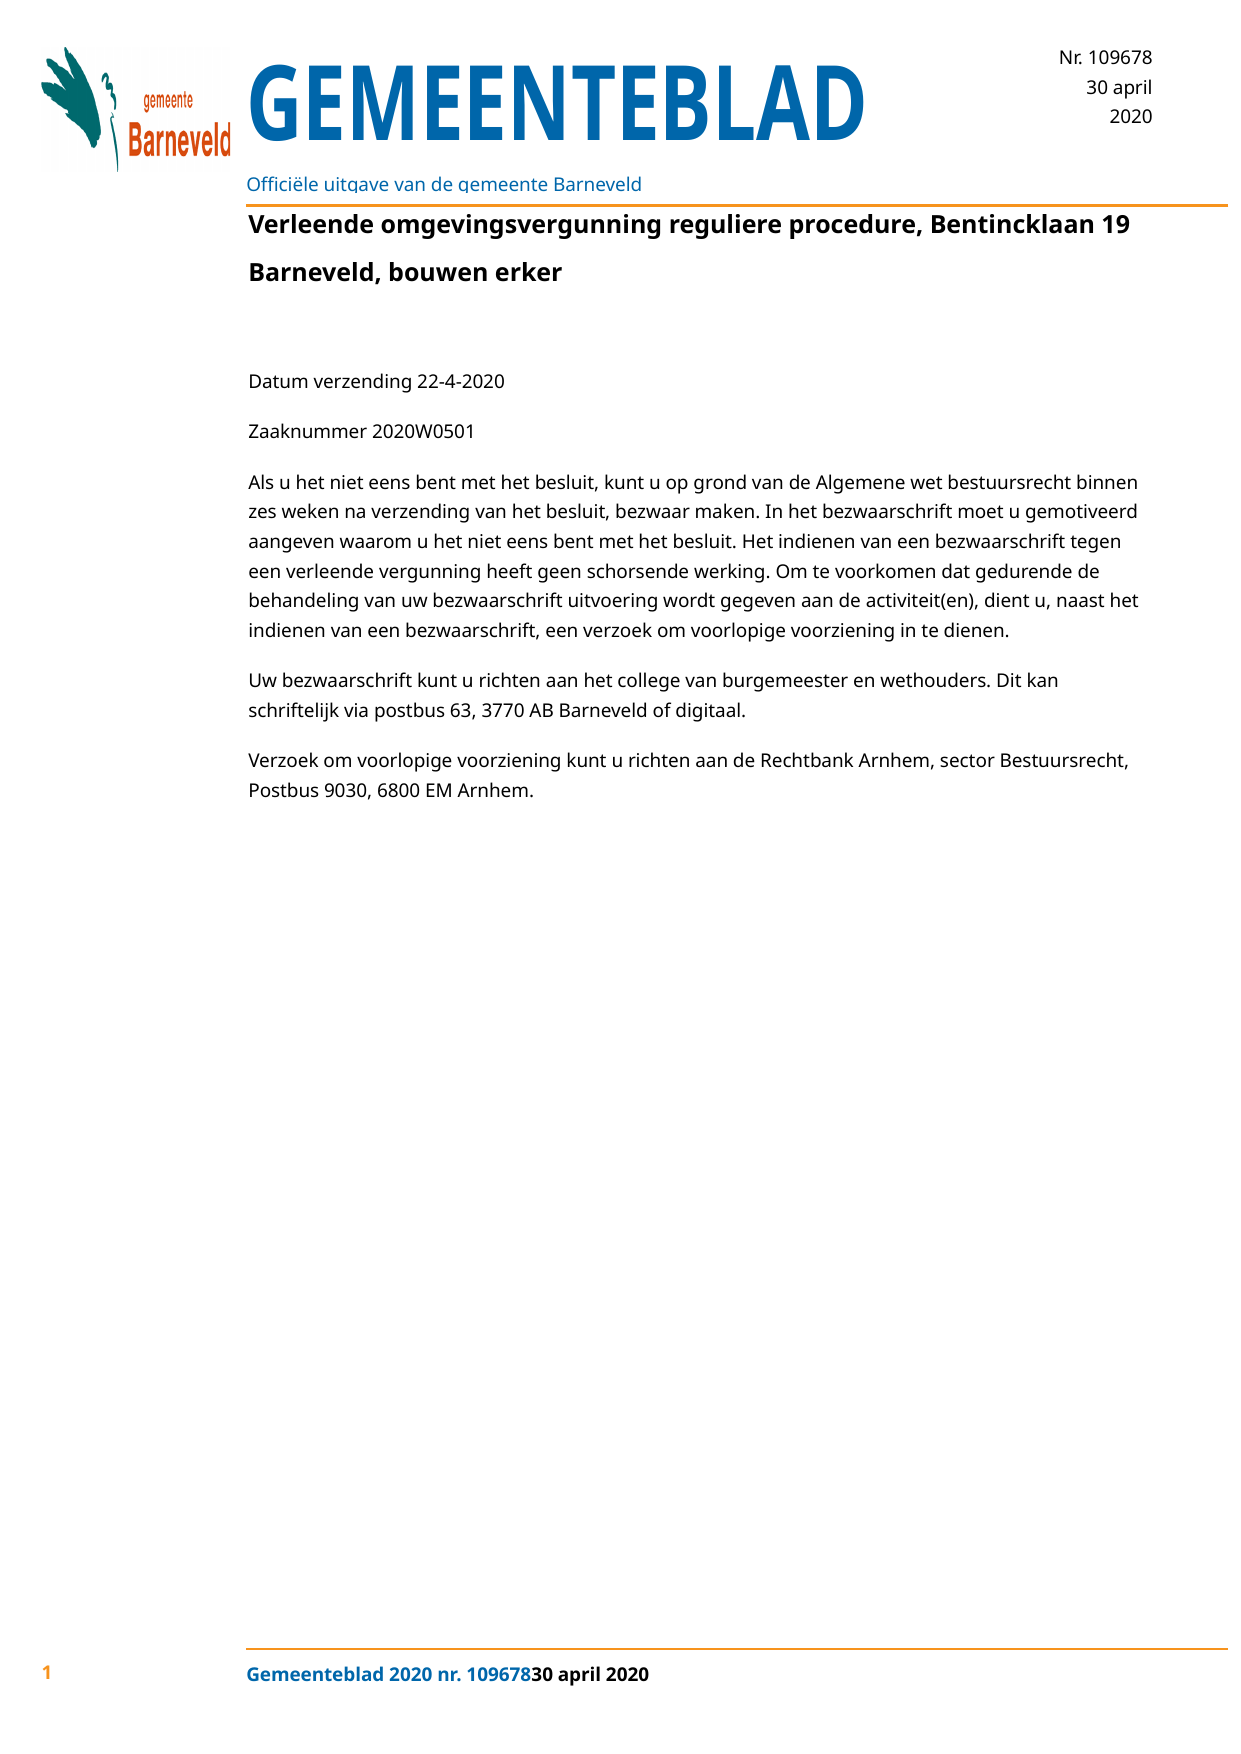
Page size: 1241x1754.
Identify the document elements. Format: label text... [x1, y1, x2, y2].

text Uw bezwaarschrift kunt u richten aan het college van burgemeester en wethouders. Dit kan schriftelijk via postbus 63, 3770 AB Barneveld of digitaal. [248, 667, 1152, 723]
picture [41, 47, 231, 172]
text Datum verzending 22-4-2020 [248, 368, 1152, 394]
text Verzoek om voorlopige voorziening kunt u richten aan de Rechtbank Arnhem, sector Bestuursrecht, Postbus 9030, 6800 EM Arnhem. [248, 747, 1152, 803]
text Verleende omgevingsvergunning reguliere procedure, Bentincklaan 19 Barneveld, bouwen erker [248, 207, 1152, 288]
text Zaaknummer 2020W0501 [248, 419, 1152, 444]
text Als u het niet eens bent met het besluit, kunt u op grond van de Algemene wet bestuursrecht binnen zes weken na verzending van het besluit, bezwaar maken. In het bezwaarschrift moet u gemotiveerd aangeven waarom u het niet eens bent met het besluit. Het indienen van een bezwaarschrift tegen een verleende vergunning heeft geen schorsende werking. Om te voorkomen dat gedurende de behandeling van uw bezwaarschrift uitvoering wordt gegeven aan de activiteit(en), dient u, naast het indienen van een bezwaarschrift, een verzoek om voorlopige voorziening in te dienen. [248, 469, 1152, 643]
